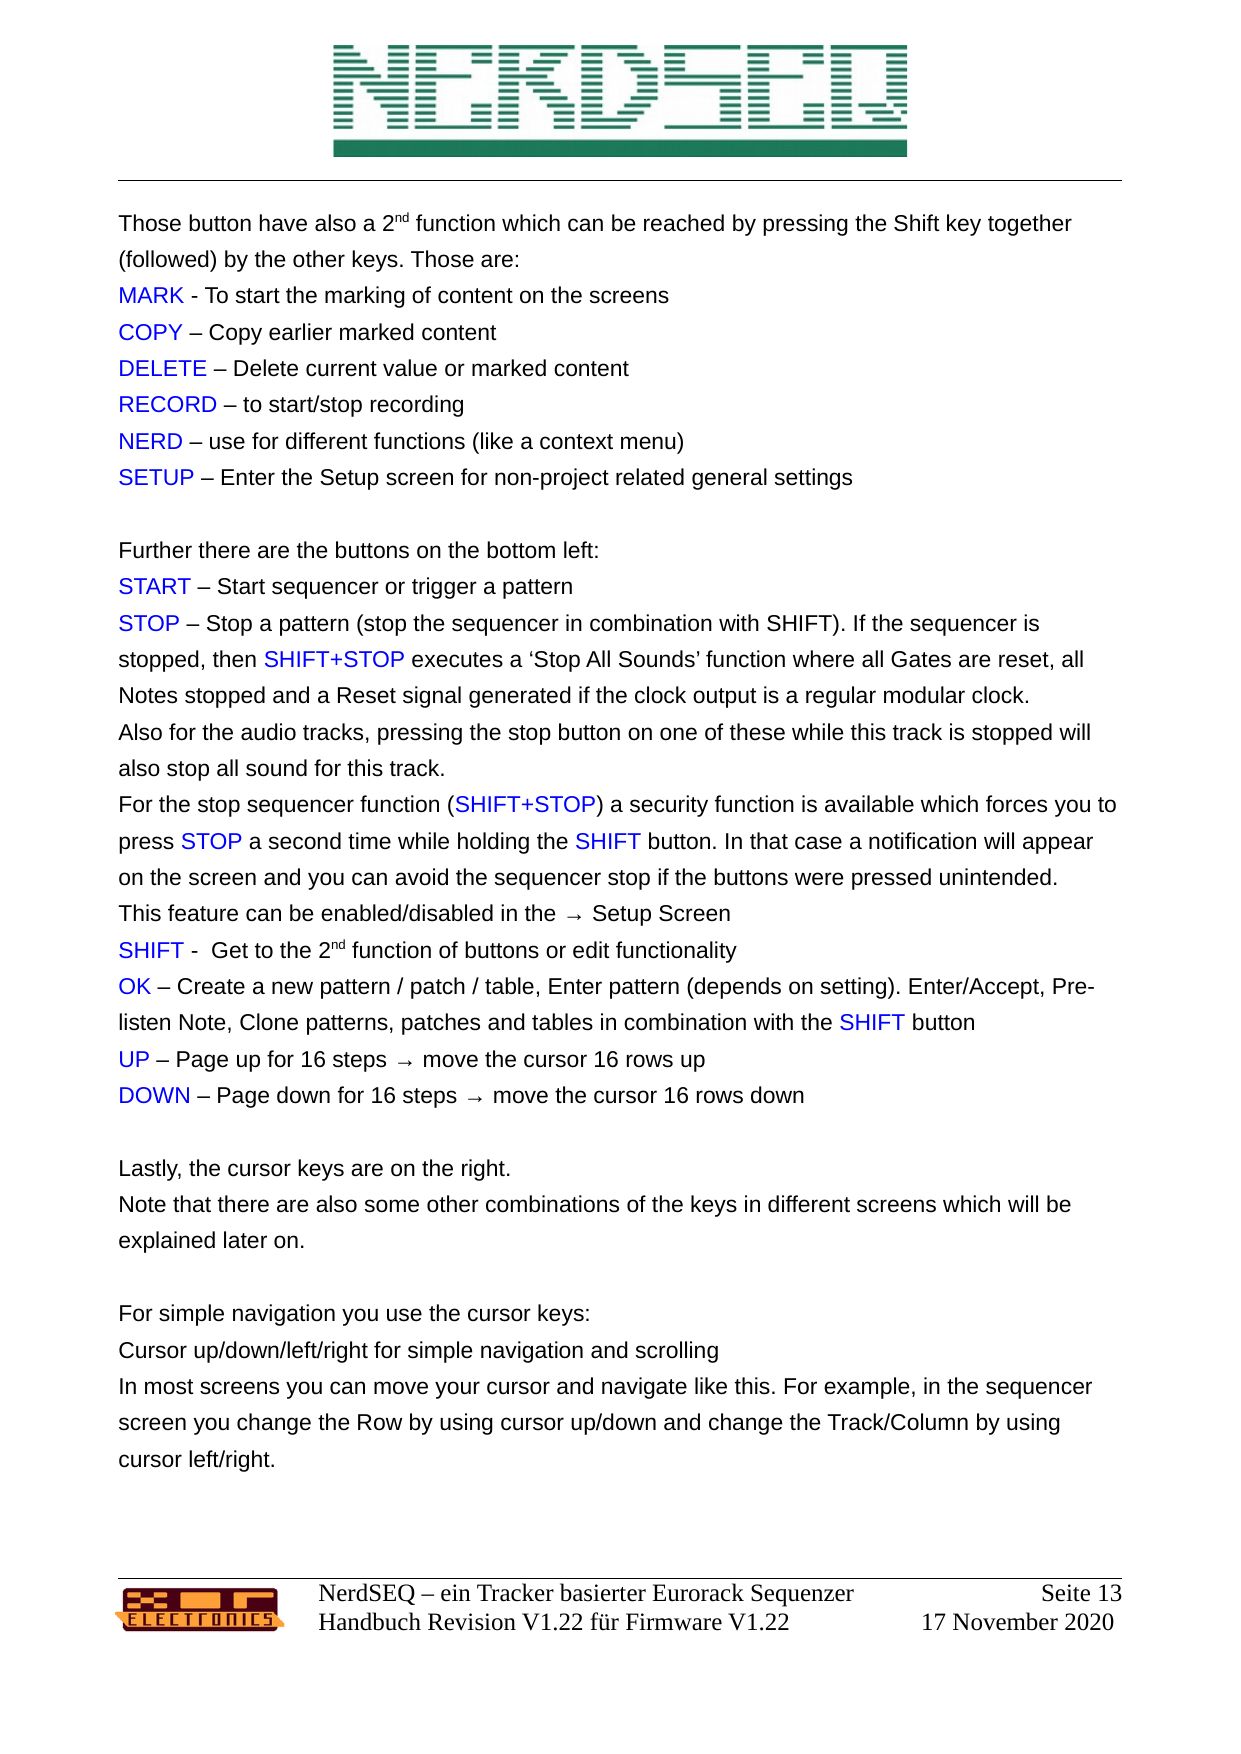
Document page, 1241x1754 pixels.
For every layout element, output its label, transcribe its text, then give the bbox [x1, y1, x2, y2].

picture [333, 45, 908, 157]
text Note that there are also some other combinations of the keys in different screens which will be explained later on. [118, 1191, 1122, 1254]
text STOP – Stop a pattern (stop the sequencer in combination with SHIFT). If the sequencer is stopped, then SHIFT+STOP executes a ‘Stop All Sounds’ function where all Gates are reset, all Notes stopped and a Reset signal generated if the clock output is a regular modular clock. [118, 609, 1122, 708]
text DOWN – Page down for 16 steps → move the cursor 16 rows down [118, 1082, 1122, 1108]
text DELETE – Delete current value or marked content [118, 355, 1122, 381]
text In most screens you can move your cursor and navigate like this. For example, in the sequencer screen you change the Row by using cursor up/down and change the Track/Column by using cursor left/right. [118, 1373, 1122, 1472]
text NERD – use for different functions (like a context menu) [118, 428, 1122, 454]
text Cursor up/down/left/right for simple navigation and scrolling [118, 1337, 1122, 1363]
text Those button have also a 2nd function which can be reached by pressing the Shift key together (followed) by the other keys. Those are: [118, 209, 1122, 272]
text MARK - To start the marking of content on the screens [118, 282, 1122, 309]
text UP – Page up for 16 steps → move the cursor 16 rows up [118, 1046, 1122, 1072]
text SHIFT - Get to the 2nd function of buttons or edit functionality [118, 937, 1122, 963]
text Lastly, the cursor keys are on the right. [118, 1155, 1122, 1181]
text START – Start sequencer or trigger a pattern [118, 573, 1122, 599]
text COPY – Copy earlier marked content [118, 319, 1122, 345]
text OK – Create a new pattern / patch / table, Enter pattern (depends on setting). Enter/Accept, Pre-listen Note, Clone patterns, patches and tables in combination with the SHIFT button [118, 973, 1122, 1036]
text Further there are the buttons on the bottom left: [118, 537, 1122, 563]
picture [115, 1584, 285, 1634]
text Also for the audio tracks, pressing the stop button on one of these while this track is stopped will also stop all sound for this track. [118, 718, 1122, 781]
text This feature can be enabled/disabled in the → Setup Screen [118, 900, 1122, 927]
text RECORD – to start/stop recording [118, 391, 1122, 418]
text For simple navigation you use the cursor keys: [118, 1300, 1122, 1327]
text SETUP – Enter the Setup screen for non-project related general settings [118, 464, 1122, 490]
text For the stop sequencer function (SHIFT+STOP) a security function is available which forces you to press STOP a second time while holding the SHIFT button. In that case a notification will appear on the screen and you can avoid the sequencer stop if the buttons were pressed unintended. [118, 791, 1122, 890]
